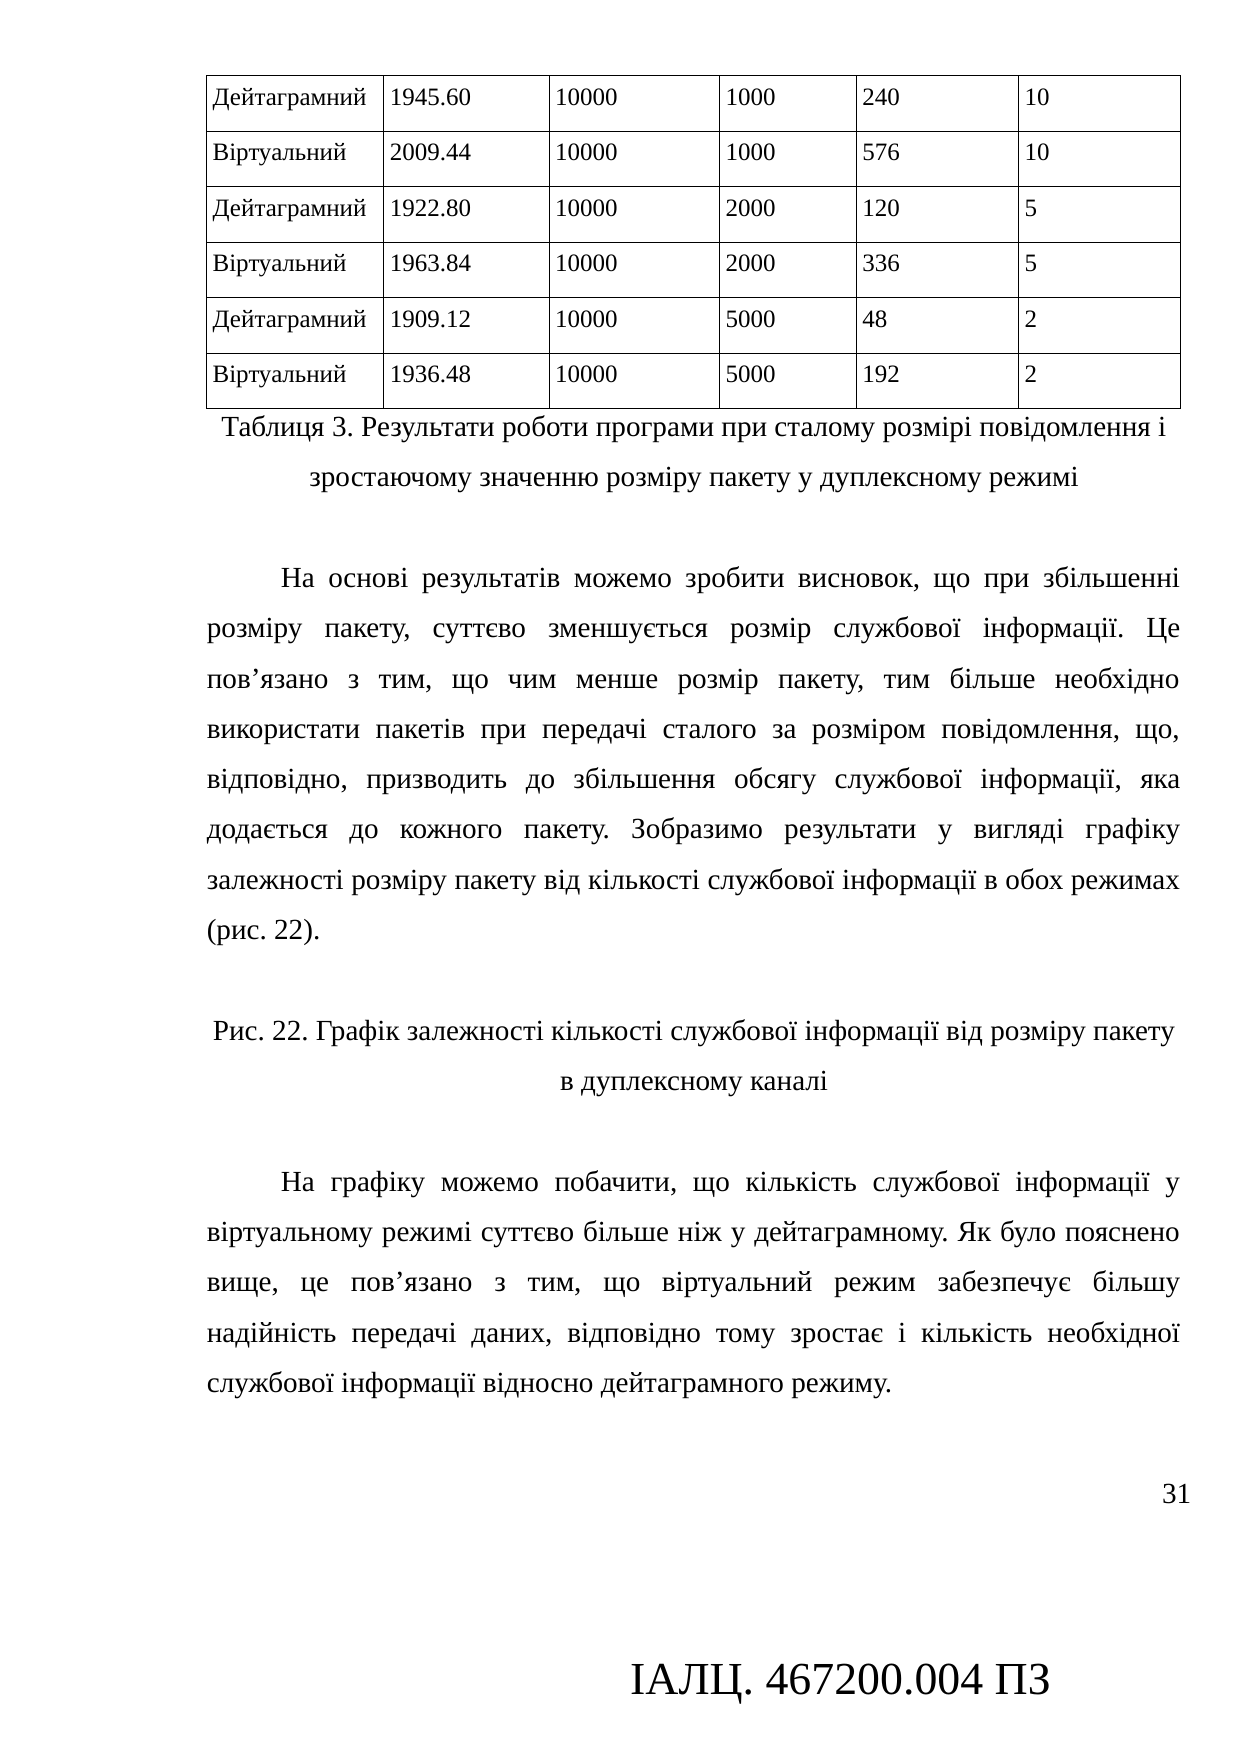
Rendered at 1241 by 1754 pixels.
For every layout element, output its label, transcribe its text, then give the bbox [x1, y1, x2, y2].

table_cell 2000 [720, 243, 856, 297]
table_cell 336 [857, 243, 1018, 297]
table_cell Віртуальний [207, 243, 383, 297]
table_cell 10000 [550, 243, 719, 297]
table_cell 10 [1019, 132, 1180, 186]
table_cell 48 [857, 298, 1018, 353]
table_cell 192 [857, 354, 1018, 408]
table_cell 10000 [550, 76, 719, 131]
table_cell 576 [857, 132, 1018, 186]
table_cell 240 [857, 76, 1018, 131]
table_cell 1000 [720, 132, 856, 186]
table_cell Дейтаграмний [207, 298, 383, 353]
table_cell 1936.48 [384, 354, 549, 408]
table_cell 10000 [550, 187, 719, 242]
table_cell Дейтаграмний [207, 187, 383, 242]
table_cell 5000 [720, 354, 856, 408]
table_cell 5 [1019, 187, 1180, 242]
text На графіку можемо побачити, що кількість службової інформації у віртуальному режимі суттєво більше ніж у дейтаграмному. Як було пояснено вище, це пов’язано з тим, що віртуальний режим забезпечує більшу надійність передачі даних, відповідно тому зростає і кількість необхідної службової інформації відносно дейтаграмного режиму. [207, 1164, 1181, 1399]
table_cell 1963.84 [384, 243, 549, 297]
table_cell 2009.44 [384, 132, 549, 186]
table_cell 10 [1019, 76, 1180, 131]
table_cell 1000 [720, 76, 856, 131]
table_cell 10000 [550, 354, 719, 408]
table_cell 1909.12 [384, 298, 549, 353]
table_cell 5 [1019, 243, 1180, 297]
table_cell 1922.80 [384, 187, 549, 242]
text Таблиця 3. Результати роботи програми при сталому розмірі повідомлення і зростаючому значенню розміру пакету у дуплексному режимі [207, 409, 1181, 493]
table_cell Віртуальний [207, 132, 383, 186]
text 31 [1149, 1477, 1204, 1510]
table_cell 120 [857, 187, 1018, 242]
table_cell 2 [1019, 354, 1180, 408]
table_cell 1945.60 [384, 76, 549, 131]
table_cell Дейтаграмний [207, 76, 383, 131]
table_cell 10000 [550, 298, 719, 353]
table_cell Віртуальний [207, 354, 383, 408]
table_cell 10000 [550, 132, 719, 186]
text Рис. 22. Графік залежності кількості службової інформації від розміру пакету в дуплексному каналі [207, 1013, 1181, 1097]
table_cell 5000 [720, 298, 856, 353]
table_cell 2000 [720, 187, 856, 242]
text На основі результатів можемо зробити висновок, що при збільшенні розміру пакету, суттєво зменшується розмір службової інформації. Це пов’язано з тим, що чим менше розмір пакету, тим більше необхідно використати пакетів при передачі сталого за розміром повідомлення, що, відповідно, призводить до збільшення обсягу службової інформації, яка додається до кожного пакету. Зобразимо результати у вигляді графіку залежності розміру пакету від кількості службової інформації в обох режимах (рис. 22). [207, 560, 1181, 946]
table_cell 2 [1019, 298, 1180, 353]
